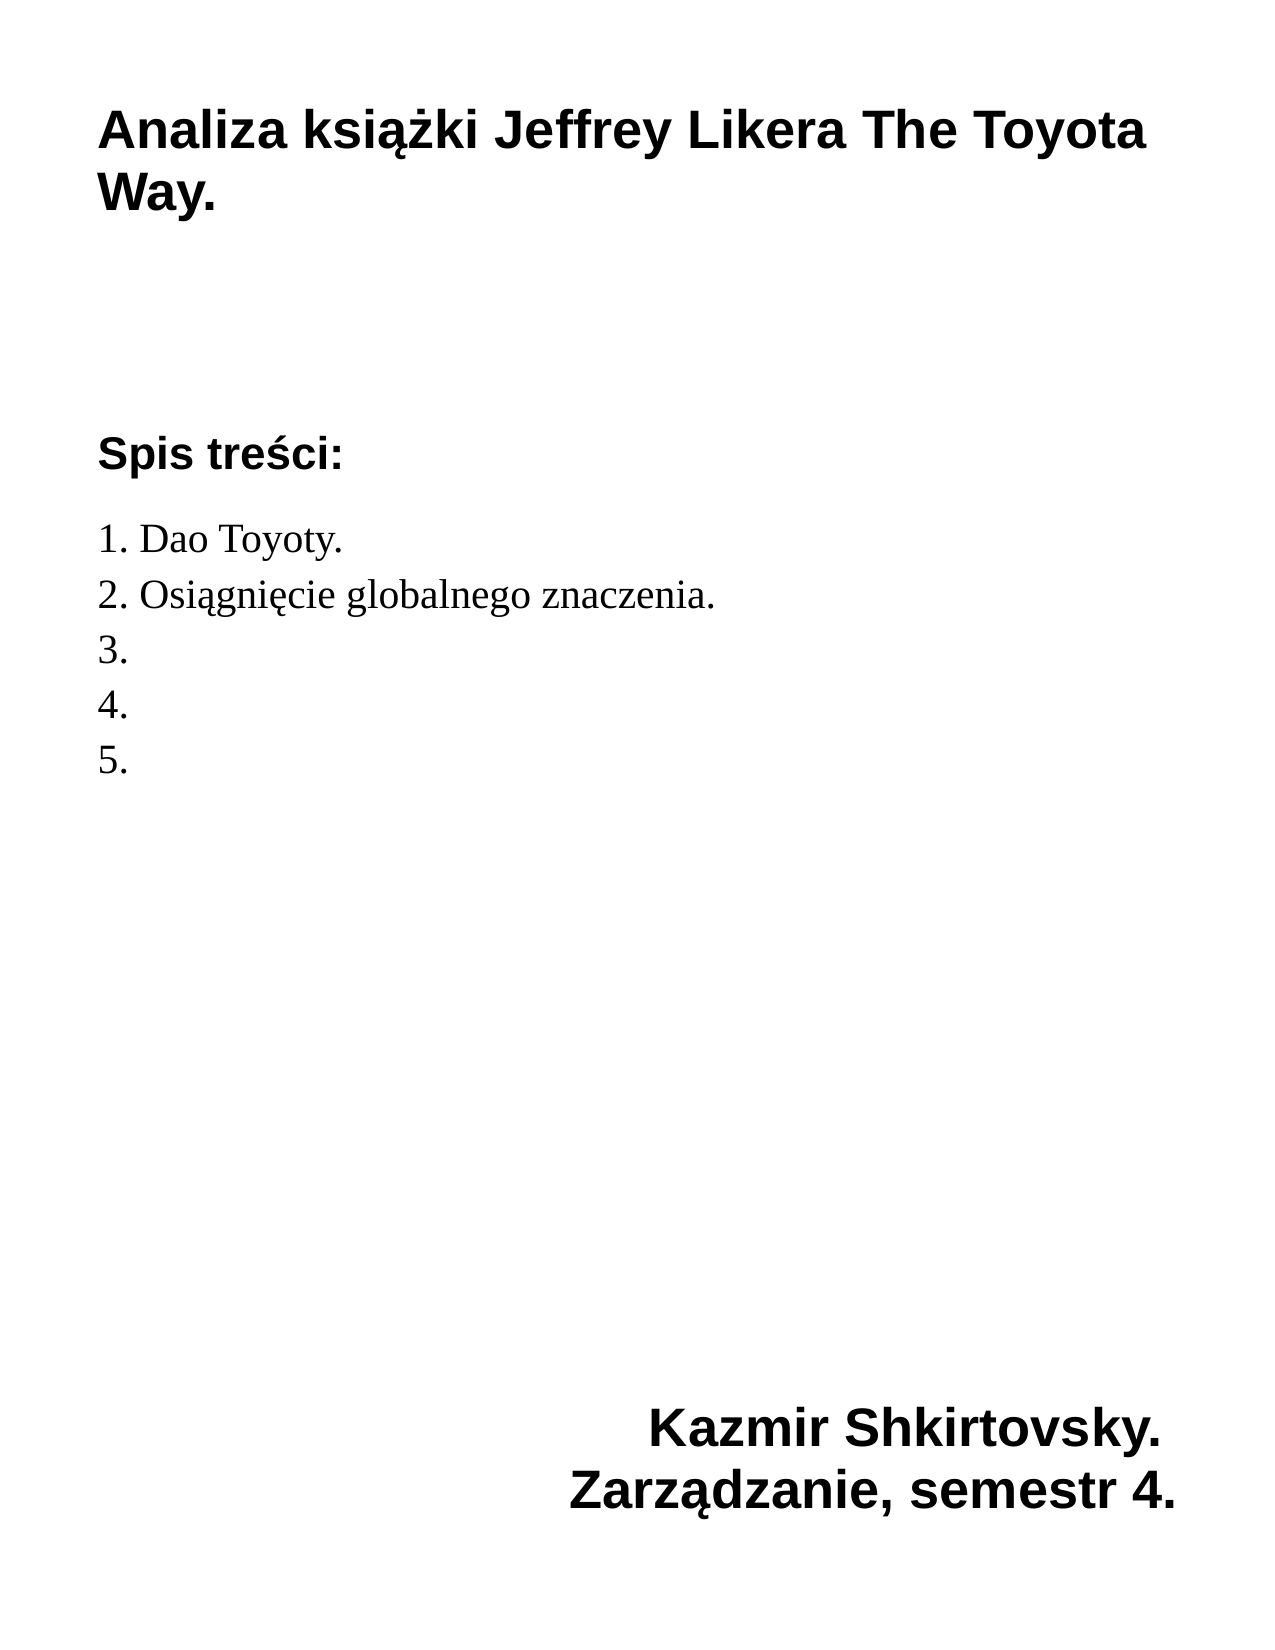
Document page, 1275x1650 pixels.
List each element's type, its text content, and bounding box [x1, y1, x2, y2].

subtitle Spis treści: [97, 427, 1177, 479]
text 2. Osiągnięcie globalnego znaczenia. [97, 569, 1177, 617]
text 4. [97, 679, 1177, 727]
title Zarządzanie, semestr 4. [97, 1458, 1177, 1520]
text 3. [97, 624, 1177, 672]
text 5. [97, 734, 1177, 782]
title Analiza książki Jeffrey Likera The Toyota Way. [97, 97, 1177, 222]
title Kazmir Shkirtovsky. [97, 1396, 1177, 1458]
text 1. Dao Toyoty. [97, 514, 1177, 562]
